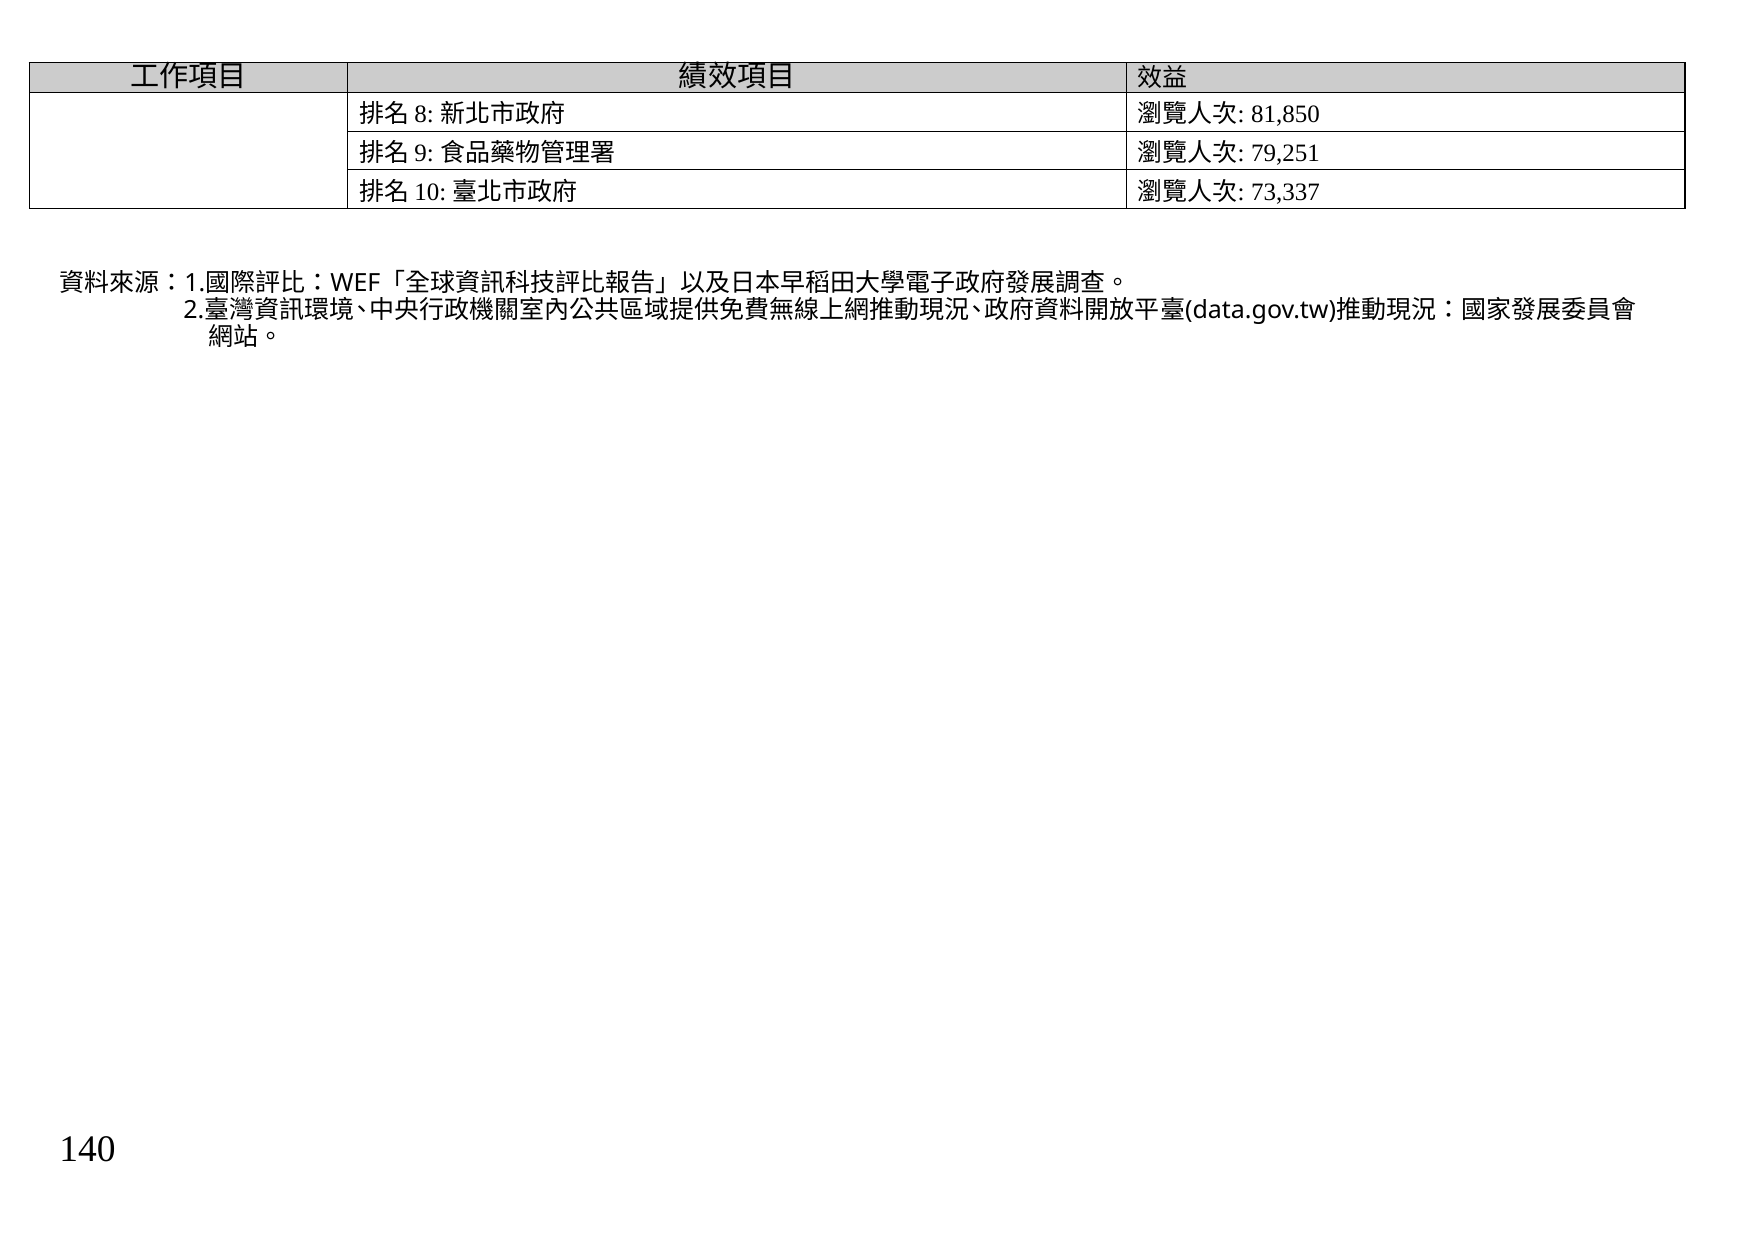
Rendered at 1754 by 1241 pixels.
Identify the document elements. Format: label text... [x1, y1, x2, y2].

table_cell 瀏覽人次: 73,337 [1127, 170, 1684, 208]
table_cell 瀏覽人次: 79,251 [1127, 132, 1684, 169]
table_cell 排名8: 新北市政府 [348, 93, 1126, 131]
table_cell 排名9: 食品藥物管理署 [348, 132, 1126, 169]
table_cell 瀏覽人次: 81,850 [1127, 93, 1684, 131]
table_header 工作項目 [30, 63, 347, 92]
text 2.臺灣資訊環境、中央行政機關室內公共區域提供免費無線上網推動現況、政府資料開放平臺(data.gov.tw)推動現況：國家發展委員會網站。 [183, 297, 1636, 351]
table_cell 排名10: 臺北市政府 [348, 170, 1126, 208]
table_cell [30, 93, 347, 208]
table_header 效益 [1127, 63, 1684, 92]
text 資料來源：1.國際評比：WEF「全球資訊科技評比報告」以及日本早稻田大學電子政府發展調查。 [59, 270, 1636, 297]
table_header 績效項目 [348, 63, 1126, 92]
text [59, 297, 147, 851]
